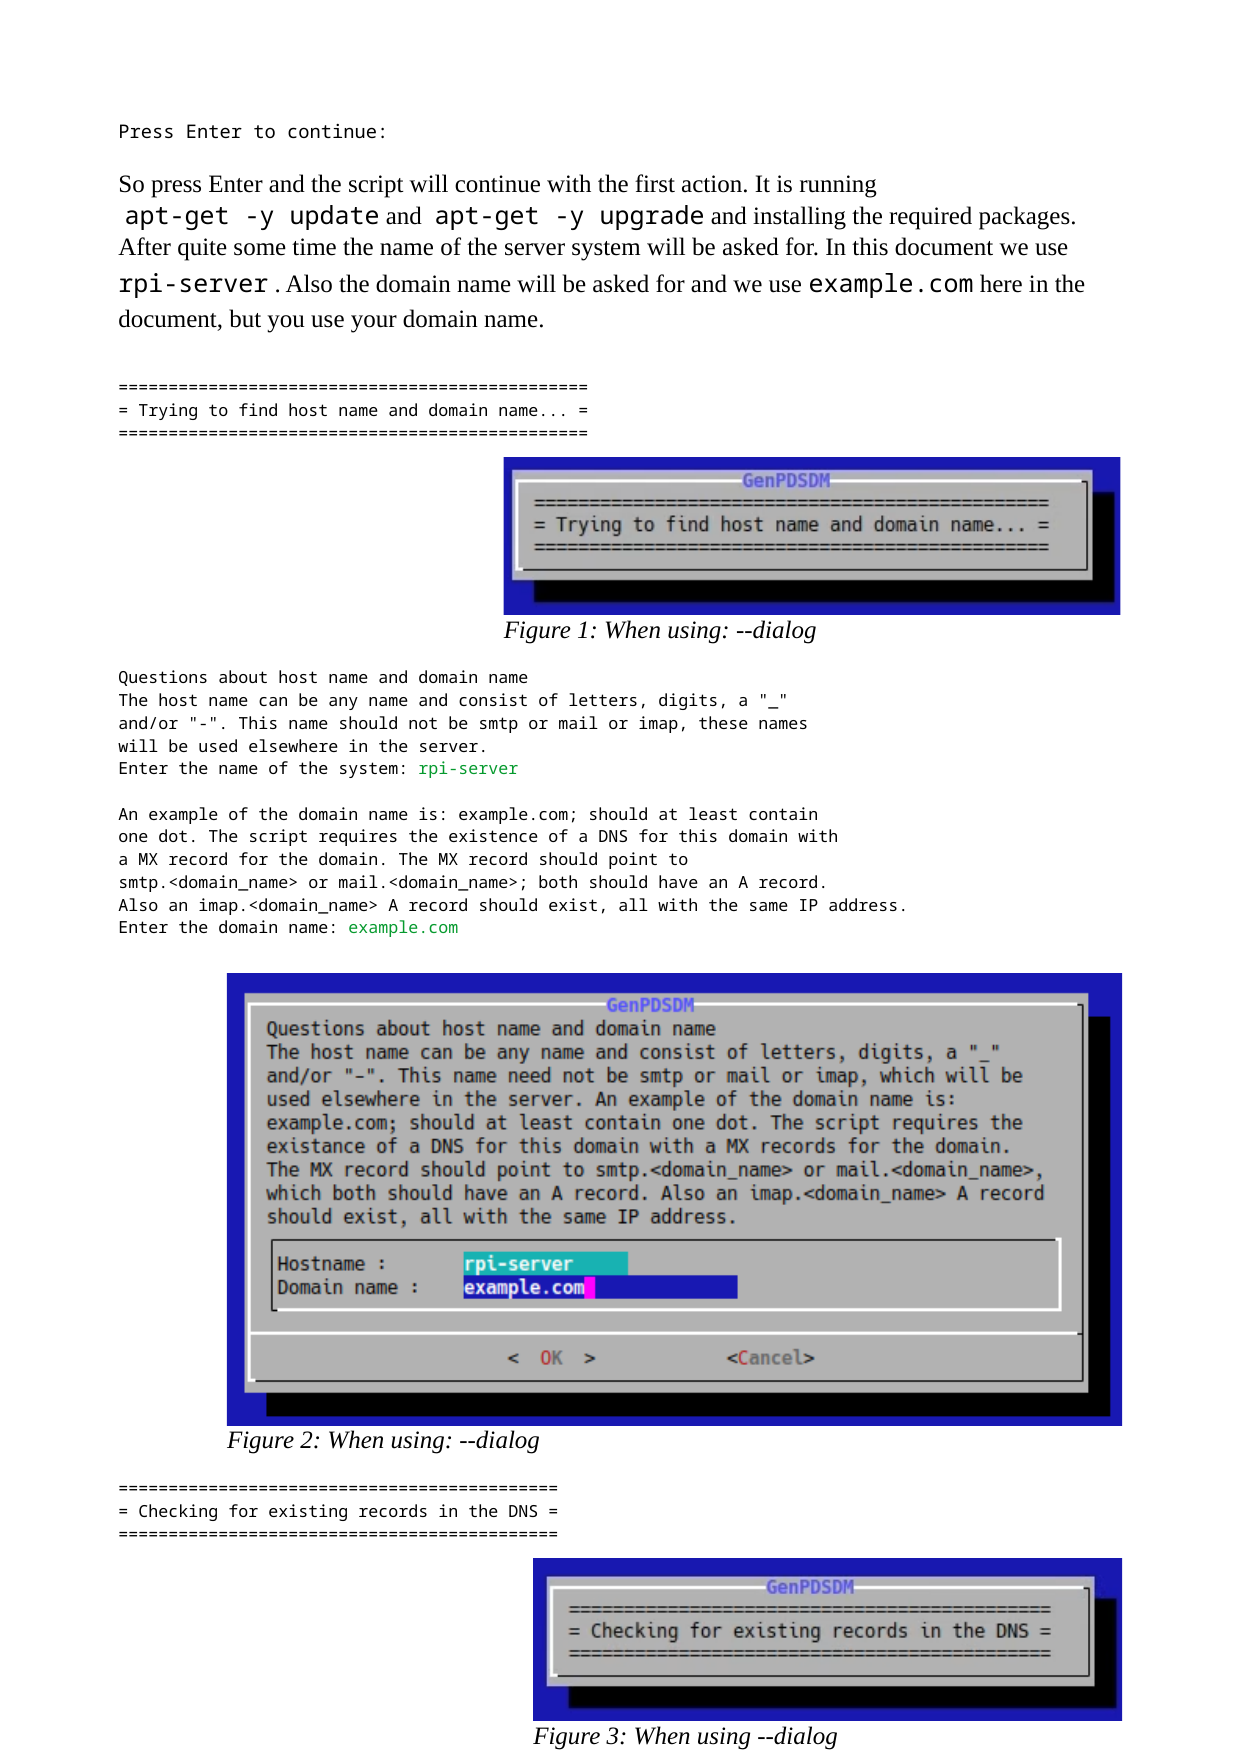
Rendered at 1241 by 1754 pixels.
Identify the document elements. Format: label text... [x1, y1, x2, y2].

text Also an imap.<domain_name> A record should exist, all with the same IP address. [118, 893, 1122, 916]
text ============================================ [118, 1522, 1122, 1545]
text So press Enter and the script will continue with the first action. It is running [118, 169, 1122, 198]
text Figure 2: When using: --dialog [227, 1426, 1122, 1454]
text Press Enter to continue: [118, 118, 1122, 144]
text =============================================== [118, 376, 1122, 398]
text and/or "-". This name should not be smtp or mail or imap, these names [118, 712, 1122, 734]
text smtp.<domain_name> or mail.<domain_name>; both should have an A record. [118, 871, 1122, 893]
picture [226, 973, 1123, 1426]
text =============================================== [118, 421, 1122, 444]
text Figure 1: When using: --dialog [503, 615, 1121, 643]
text An example of the domain name is: example.com; should at least contain [118, 802, 1122, 825]
picture [503, 457, 1121, 615]
text Enter the name of the system: rpi-server [118, 757, 1122, 780]
picture [533, 1558, 1123, 1721]
text Questions about host name and domain name [118, 666, 1122, 689]
text Figure 3: When using --dialog [533, 1721, 1122, 1749]
text one dot. The script requires the existence of a DNS for this domain with [118, 825, 1122, 848]
text After quite some time the name of the server system will be asked for. In this document we use rpi-server . Also the domain name will be asked for and we use example.com here in the document, but you use your domain name. [118, 232, 1122, 333]
text apt-get -y update and apt-get -y upgrade and installing the required packages. [118, 198, 1122, 232]
text will be used elsewhere in the server. [118, 734, 1122, 757]
text The host name can be any name and consist of letters, digits, a "_" [118, 689, 1122, 712]
text a MX record for the domain. The MX record should point to [118, 848, 1122, 871]
text ============================================ [118, 1477, 1122, 1499]
text = Trying to find host name and domain name... = [118, 398, 1122, 421]
text Enter the domain name: example.com [118, 916, 1122, 939]
text [533, 1546, 1122, 1558]
text = Checking for existing records in the DNS = [118, 1499, 1122, 1522]
